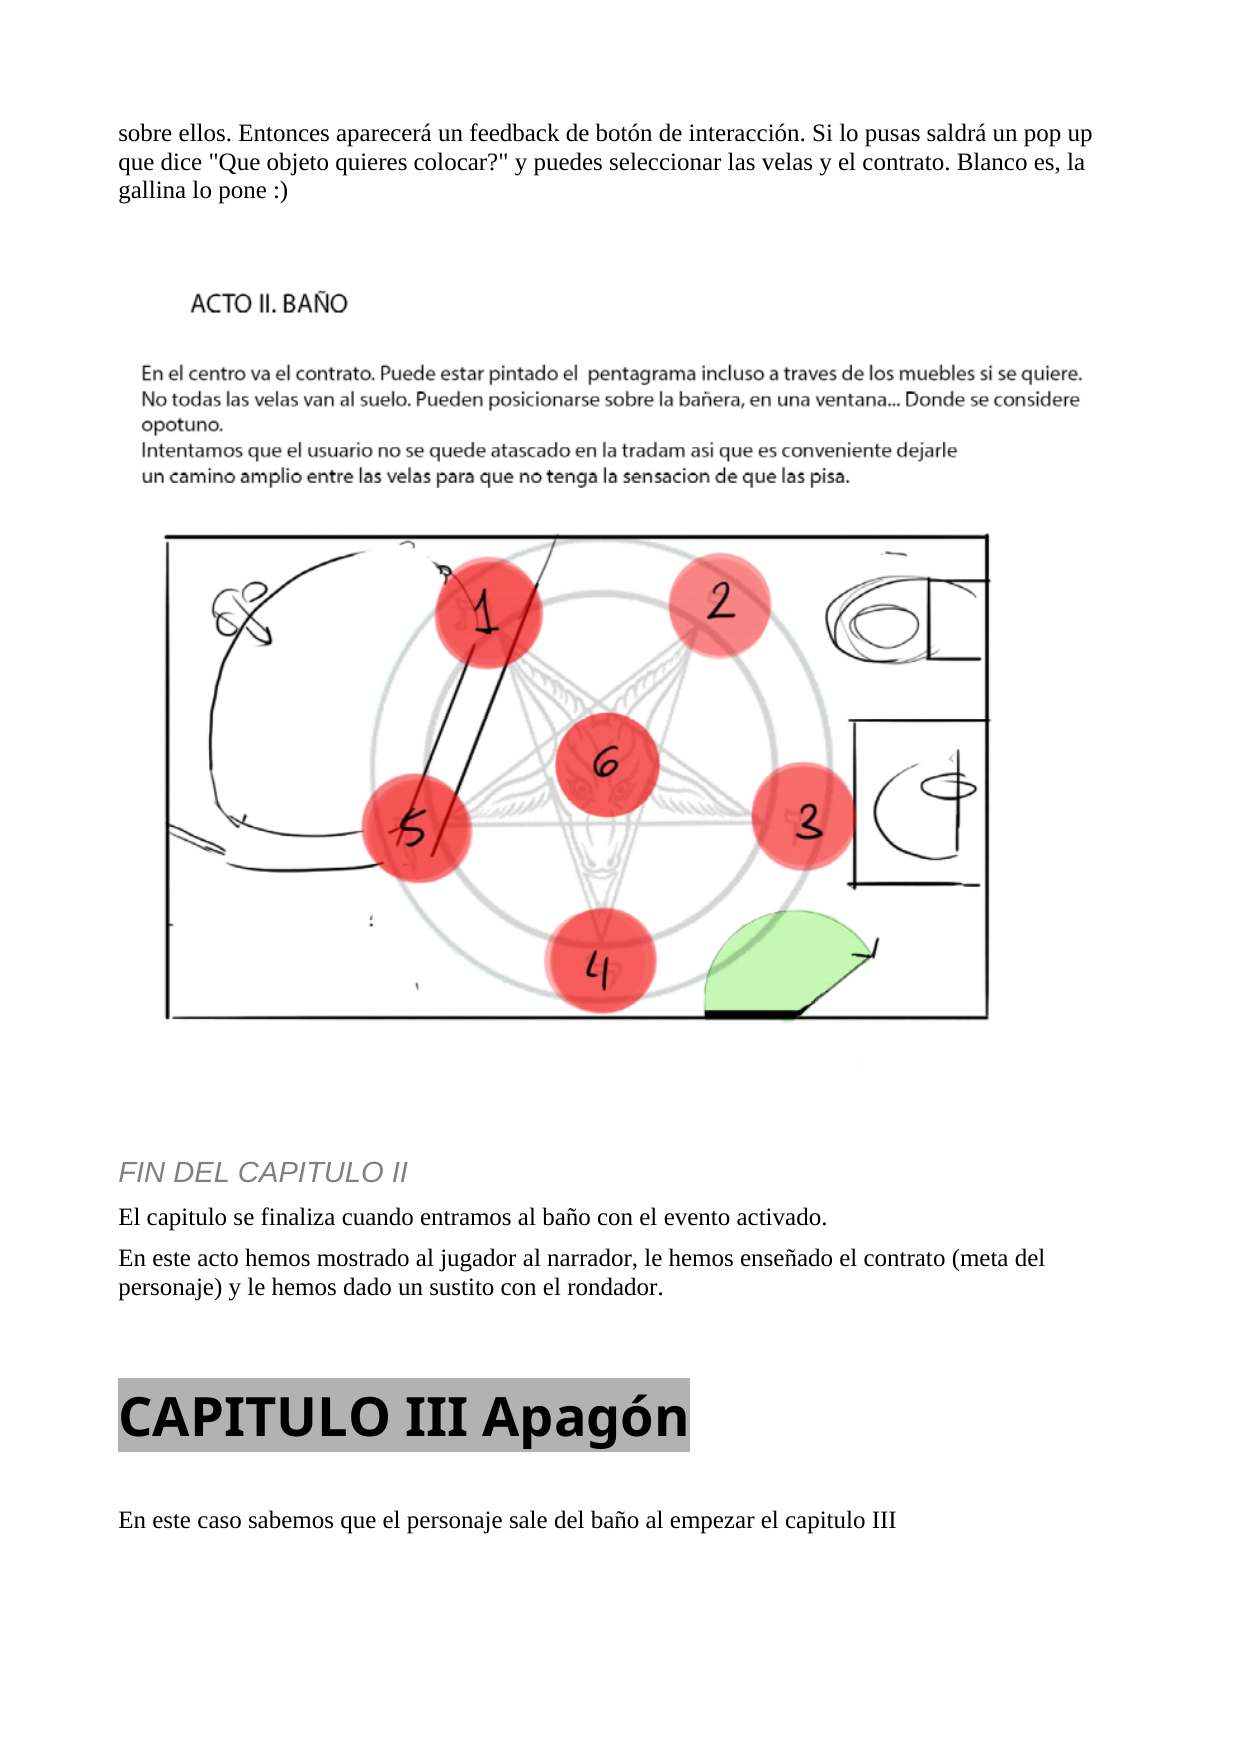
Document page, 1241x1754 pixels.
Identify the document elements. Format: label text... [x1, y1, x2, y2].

text En este acto hemos mostrado al jugador al narrador, le hemos enseñado el contrato (meta del personaje) y le hemos dado un sustito con el rondador. [118, 1243, 1122, 1300]
text En este caso sabemos que el personaje sale del baño al empezar el capitulo III [118, 1505, 1122, 1534]
text CAPITULO III Apagón [118, 1378, 1122, 1452]
text sobre ellos. Entonces aparecerá un feedback de botón de interacción. Si lo pusas saldrá un pop up que dice "Que objeto quieres colocar?" y puedes seleccionar las velas y el contrato. Blanco es, la gallina lo pone :) [118, 118, 1122, 204]
text El capitulo se finaliza cuando entramos al baño con el evento activado. [118, 1202, 1122, 1230]
text FIN DEL CAPITULO II [118, 1156, 1122, 1189]
